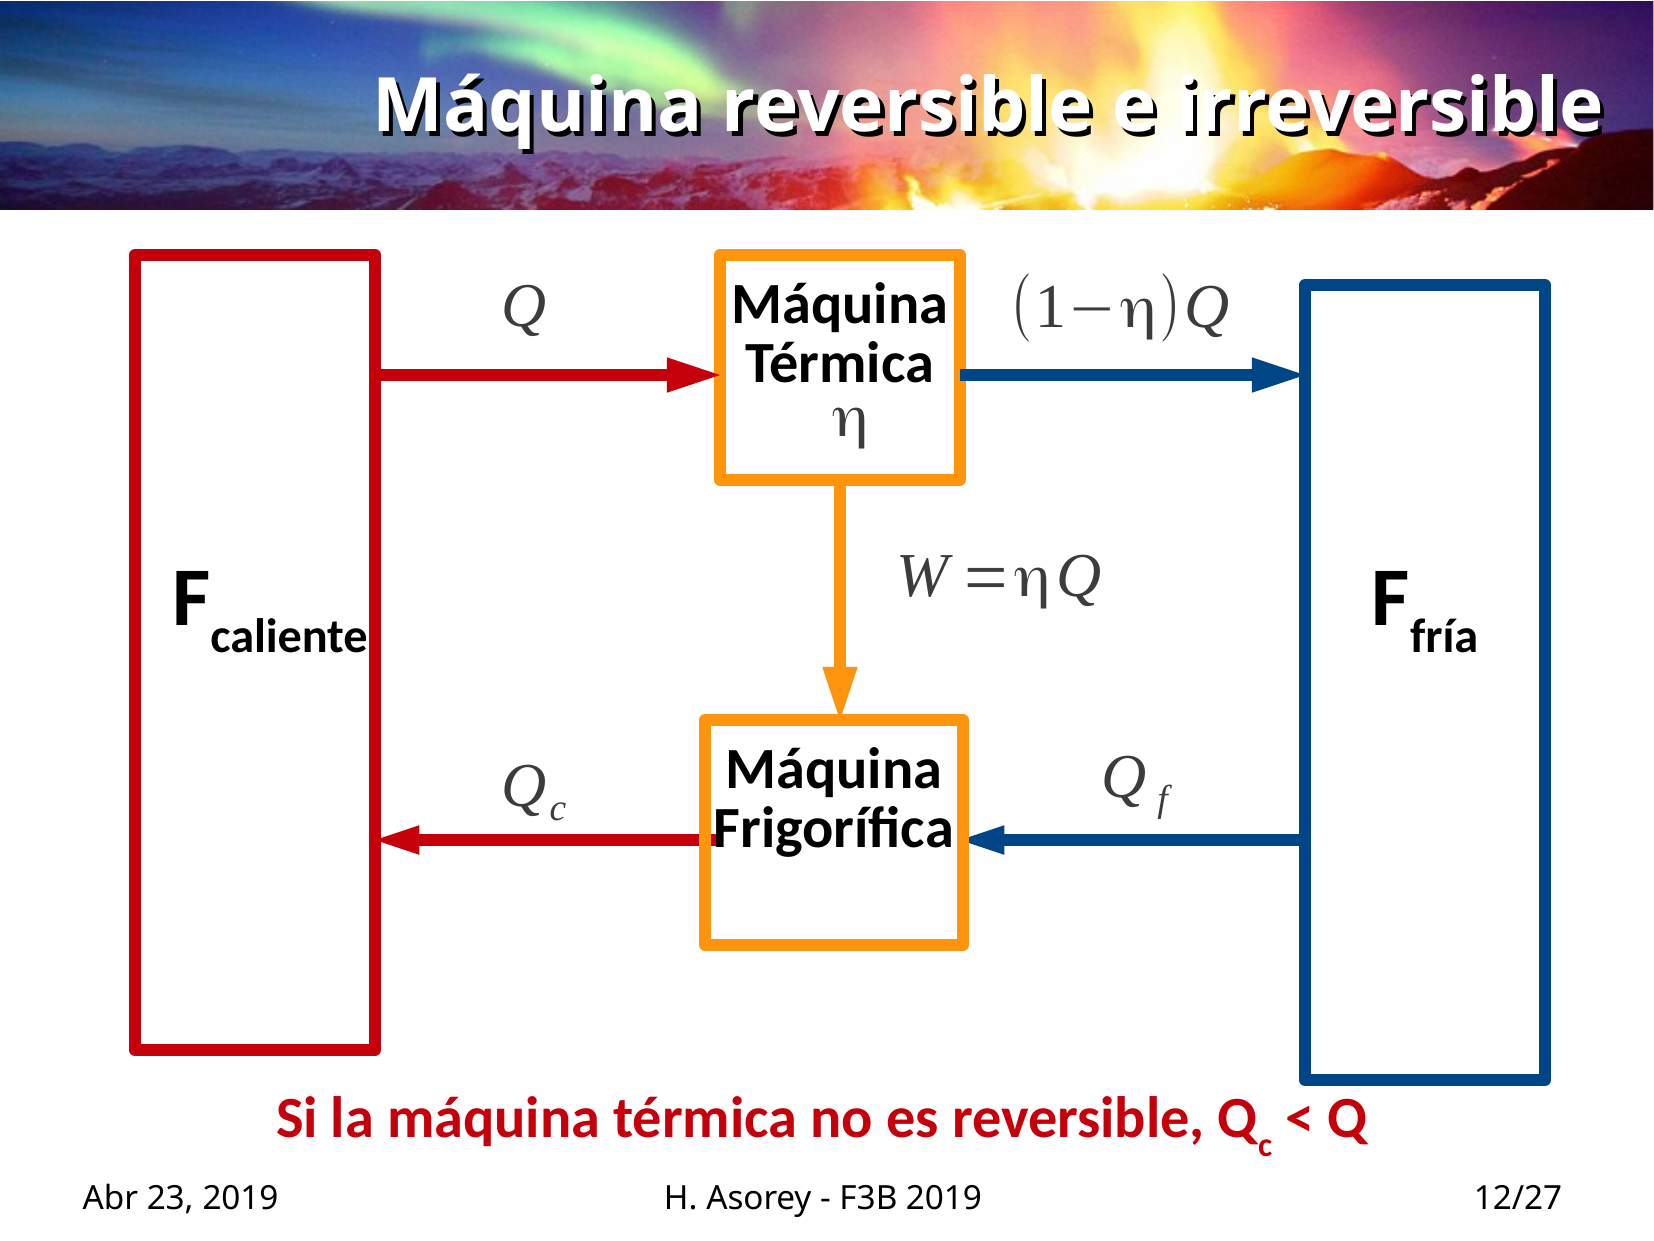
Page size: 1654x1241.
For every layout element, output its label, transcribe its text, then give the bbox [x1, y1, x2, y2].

chart [1095, 741, 1184, 820]
chart [495, 270, 555, 339]
chart [890, 540, 1111, 612]
text_box Fcaliente [150, 555, 391, 691]
text_box Si la máquina térmica no es reversible, Qc < Q [233, 1093, 1411, 1201]
chart [1005, 270, 1239, 345]
text_box Ffría [1305, 555, 1546, 691]
text_box Máquina Frigorífica [705, 720, 964, 946]
picture [0, 1, 1654, 210]
chart [495, 750, 574, 829]
chart [825, 405, 878, 452]
text_box Máquina Térmica [720, 255, 961, 481]
title Máquina reversible e irreversible [45, 15, 1606, 191]
